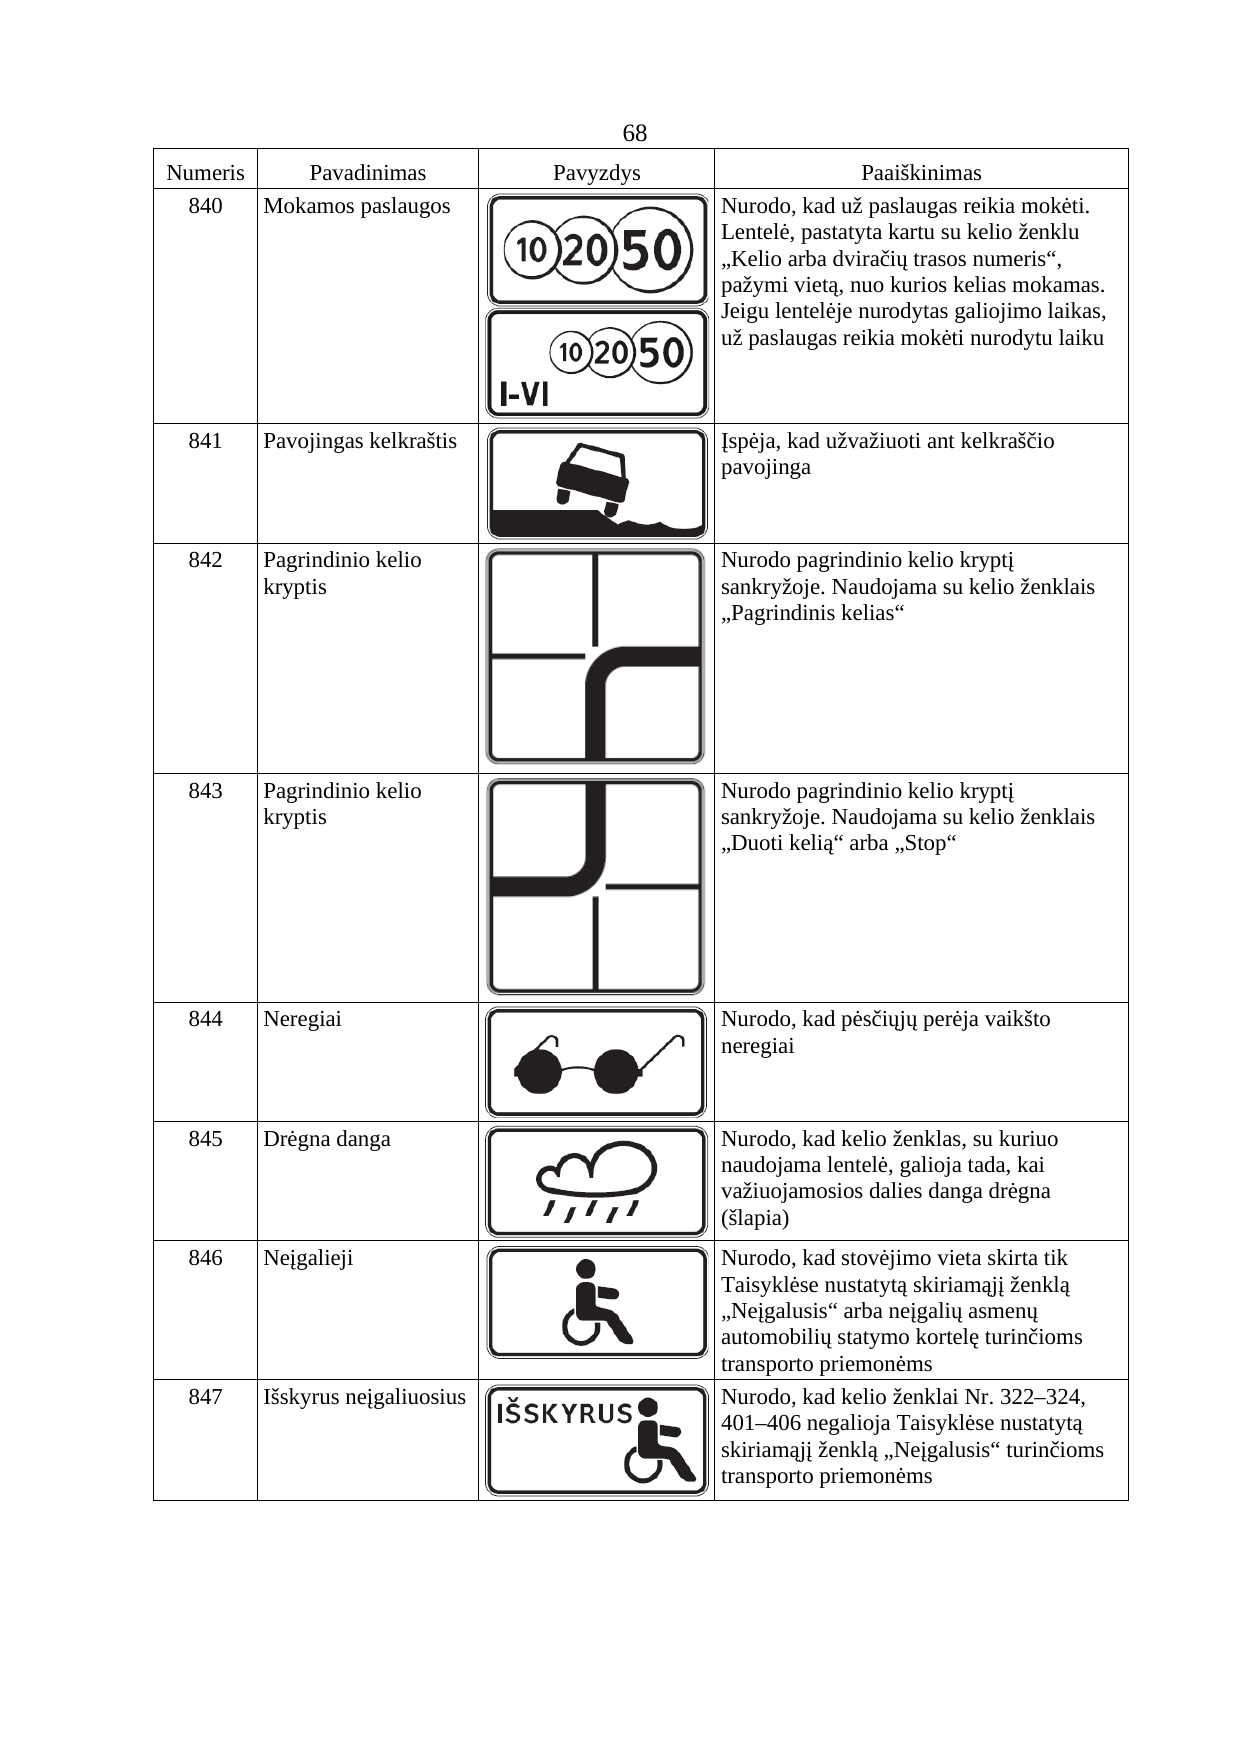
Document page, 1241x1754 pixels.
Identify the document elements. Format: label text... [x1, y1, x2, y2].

table_header Numeris [154, 149, 257, 188]
table_cell Nurodo, kad stovėjimo vieta skirta tik Taisyklėse nustatytą skiriamąjį ženklą „Neįgalusis“ arba neįgalių asmenų automobilių statymo kortelę turinčioms transporto priemonėms [715, 1241, 1128, 1379]
table_cell [479, 1122, 714, 1240]
table_cell [479, 1241, 714, 1379]
table_cell [479, 774, 714, 1002]
table_cell Įspėja, kad užvažiuoti ant kelkraščio pavojinga [715, 424, 1128, 542]
table_cell 842 [154, 544, 257, 773]
table_cell Nurodo, kad kelio ženklai Nr. 322–324, 401–406 negalioja Taisyklėse nustatytą skiriamąjį ženklą „Neįgalusis“ turinčioms transporto priemonėms [715, 1380, 1128, 1500]
table_cell Nurodo pagrindinio kelio kryptį sankryžoje. Naudojama su kelio ženklais „Pagrindinis kelias“ [715, 544, 1128, 773]
table_cell Išskyrus neįgaliuosius [258, 1380, 478, 1500]
table_cell 844 [154, 1003, 257, 1121]
table_cell [479, 189, 714, 423]
table_cell Drėgna danga [258, 1122, 478, 1240]
table_cell Neregiai [258, 1003, 478, 1121]
table_cell [479, 1380, 714, 1500]
table_cell Nurodo, kad pėsčiųjų perėja vaikšto neregiai [715, 1003, 1128, 1121]
table_cell Pagrindinio kelio kryptis [258, 544, 478, 773]
table_cell Nurodo, kad už paslaugas reikia mokėti. Lentelė, pastatyta kartu su kelio ženklu „Kelio arba dviračių trasos numeris“, pažymi vietą, nuo kurios kelias mokamas. Jeigu lentelėje nurodytas galiojimo laikas, už paslaugas reikia mokėti nurodytu laiku [715, 189, 1128, 423]
table_cell [479, 1003, 714, 1121]
table_cell 840 [154, 189, 257, 423]
table_header Pavyzdys [479, 149, 714, 188]
table_cell Neįgalieji [258, 1241, 478, 1379]
table_cell 845 [154, 1122, 257, 1240]
table_cell [479, 544, 714, 773]
table_cell 843 [154, 774, 257, 1002]
table_cell 847 [154, 1380, 257, 1500]
table_cell [479, 424, 714, 542]
table_cell Pavojingas kelkraštis [258, 424, 478, 542]
table_cell 846 [154, 1241, 257, 1379]
table_cell Nurodo, kad kelio ženklas, su kuriuo naudojama lentelė, galioja tada, kai važiuojamosios dalies danga drėgna (šlapia) [715, 1122, 1128, 1240]
table_cell Nurodo pagrindinio kelio kryptį sankryžoje. Naudojama su kelio ženklais „Duoti kelią“ arba „Stop“ [715, 774, 1128, 1002]
table_header Pavadinimas [258, 149, 478, 188]
table_cell Pagrindinio kelio kryptis [258, 774, 478, 1002]
table_header Paaiškinimas [715, 149, 1128, 188]
table_cell Mokamos paslaugos [258, 189, 478, 423]
table_cell 841 [154, 424, 257, 542]
